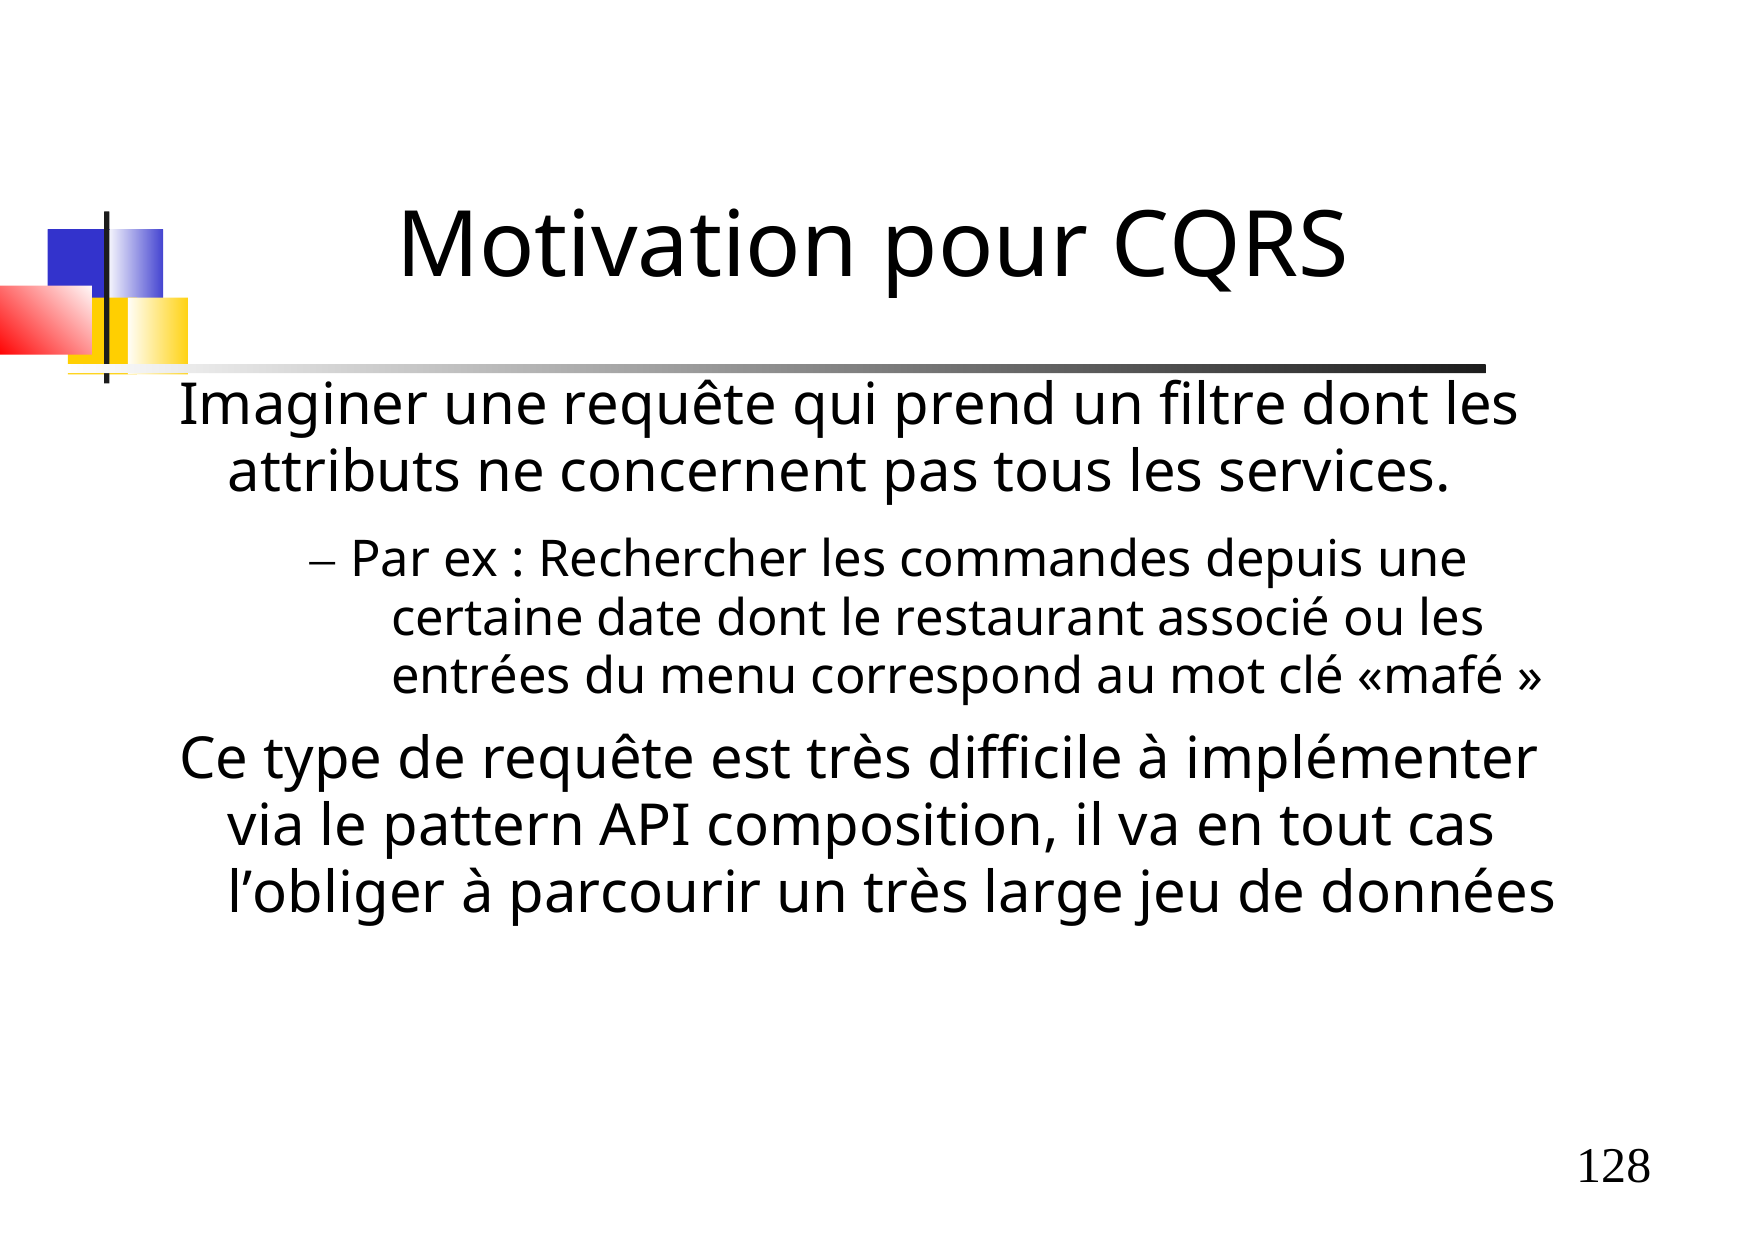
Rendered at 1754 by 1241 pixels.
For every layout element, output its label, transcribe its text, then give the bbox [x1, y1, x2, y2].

list Imaginer une requête qui prend un filtre dont les attributs ne concernent pas tous les services. Par ex : Rechercher les commandes depuis une certaine date dont le restaurant associé ou les entrées du menu correspond au mot clé «mafé » Ce type de requête est très difficile à implémenter via le pattern API composition, il va en tout cas l’obliger à parcourir un très large jeu de données [179, 371, 1567, 1091]
title Motivation pour CQRS [179, 139, 1567, 351]
